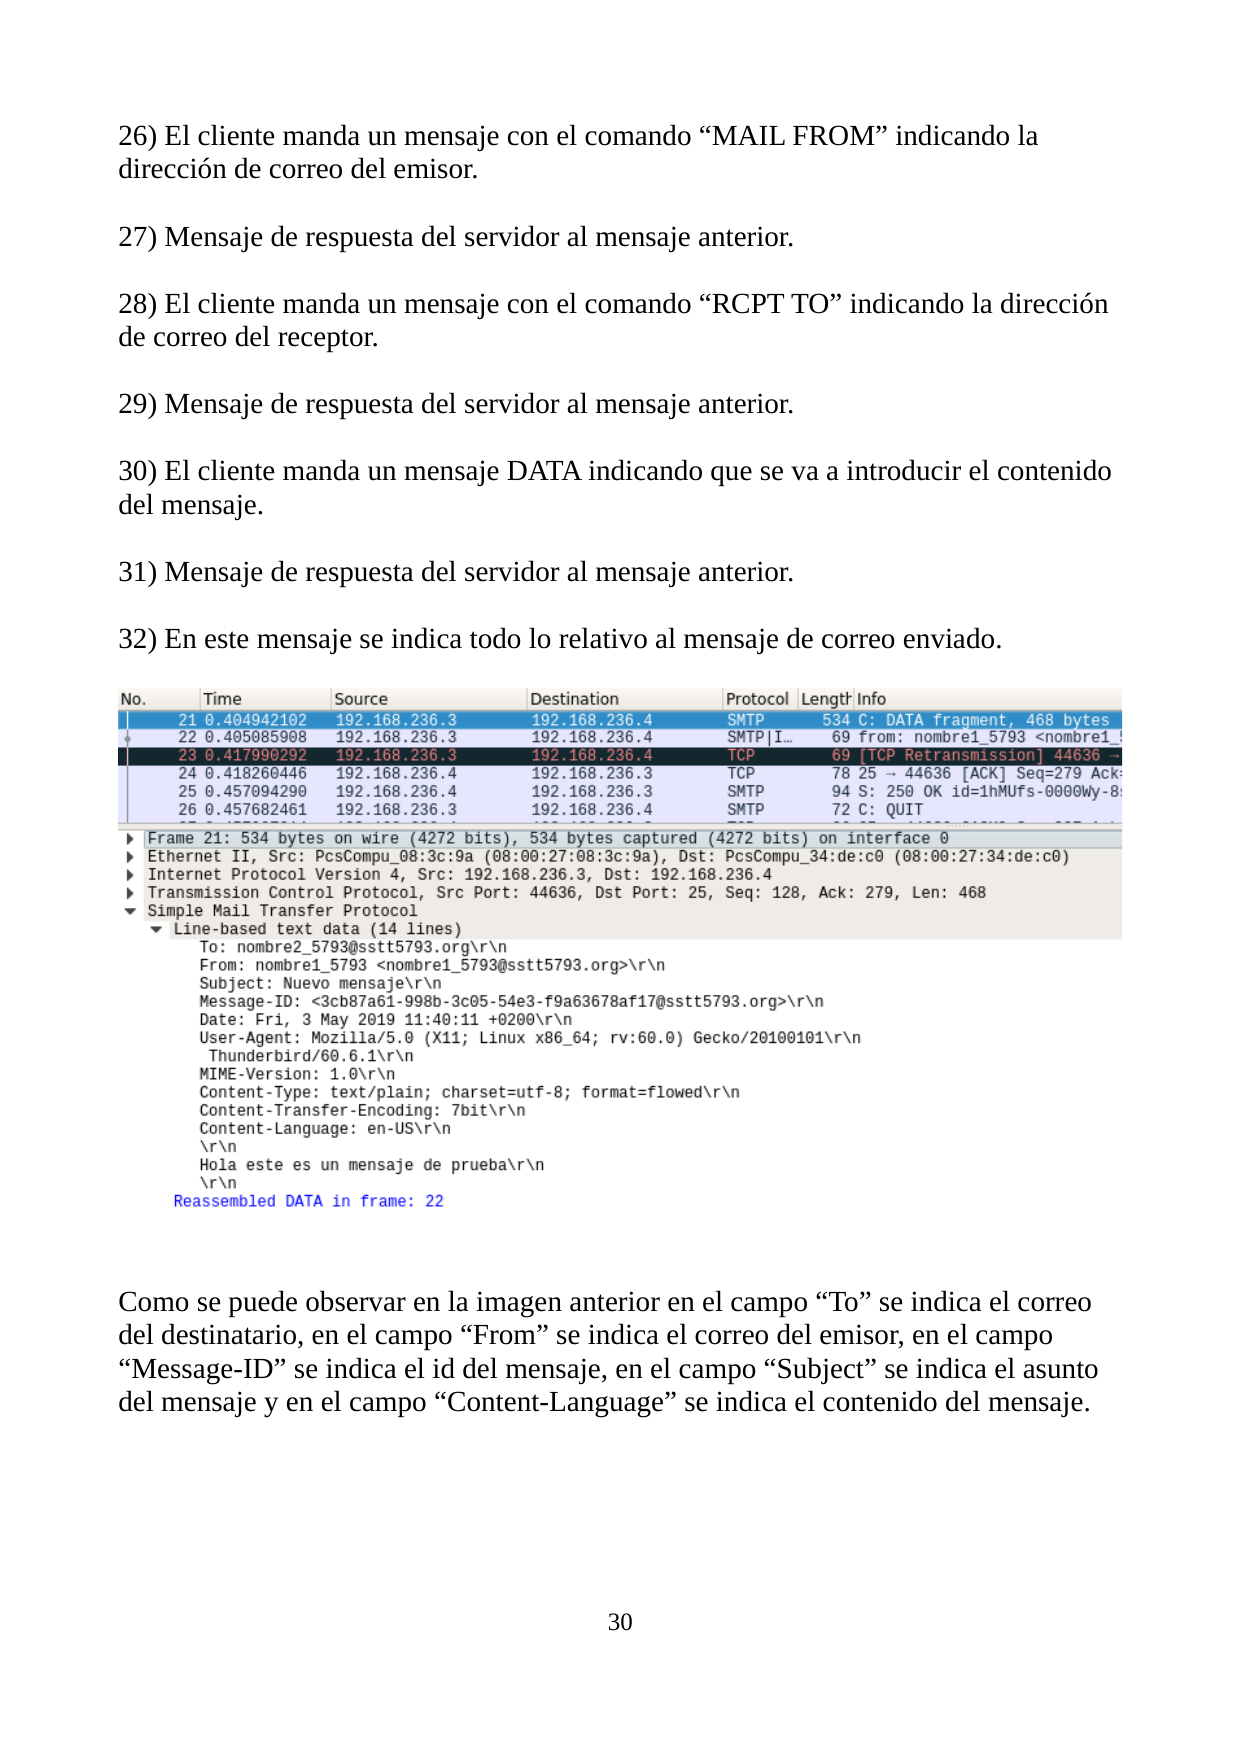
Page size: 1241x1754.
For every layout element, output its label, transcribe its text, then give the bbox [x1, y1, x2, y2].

text 28) El cliente manda un mensaje con el comando “RCPT TO” indicando la dirección de correo del receptor. [118, 286, 1122, 353]
picture [118, 688, 1123, 1217]
text 29) Mensaje de respuesta del servidor al mensaje anterior. [118, 386, 1122, 420]
text 31) Mensaje de respuesta del servidor al mensaje anterior. [118, 554, 1122, 588]
text 30) El cliente manda un mensaje DATA indicando que se va a introducir el contenido del mensaje. [118, 453, 1122, 521]
text Como se puede observar en la imagen anterior en el campo “To” se indica el correo del destinatario, en el campo “From” se indica el correo del emisor, en el campo “Message-ID” se indica el id del mensaje, en el campo “Subject” se indica el asunto del mensaje y en el campo “Content-Language” se indica el contenido del mensaje. [118, 1284, 1122, 1418]
text 27) Mensaje de respuesta del servidor al mensaje anterior. [118, 219, 1122, 252]
text 26) El cliente manda un mensaje con el comando “MAIL FROM” indicando la dirección de correo del emisor. [118, 118, 1122, 185]
text 32) En este mensaje se indica todo lo relativo al mensaje de correo enviado. [118, 621, 1122, 655]
